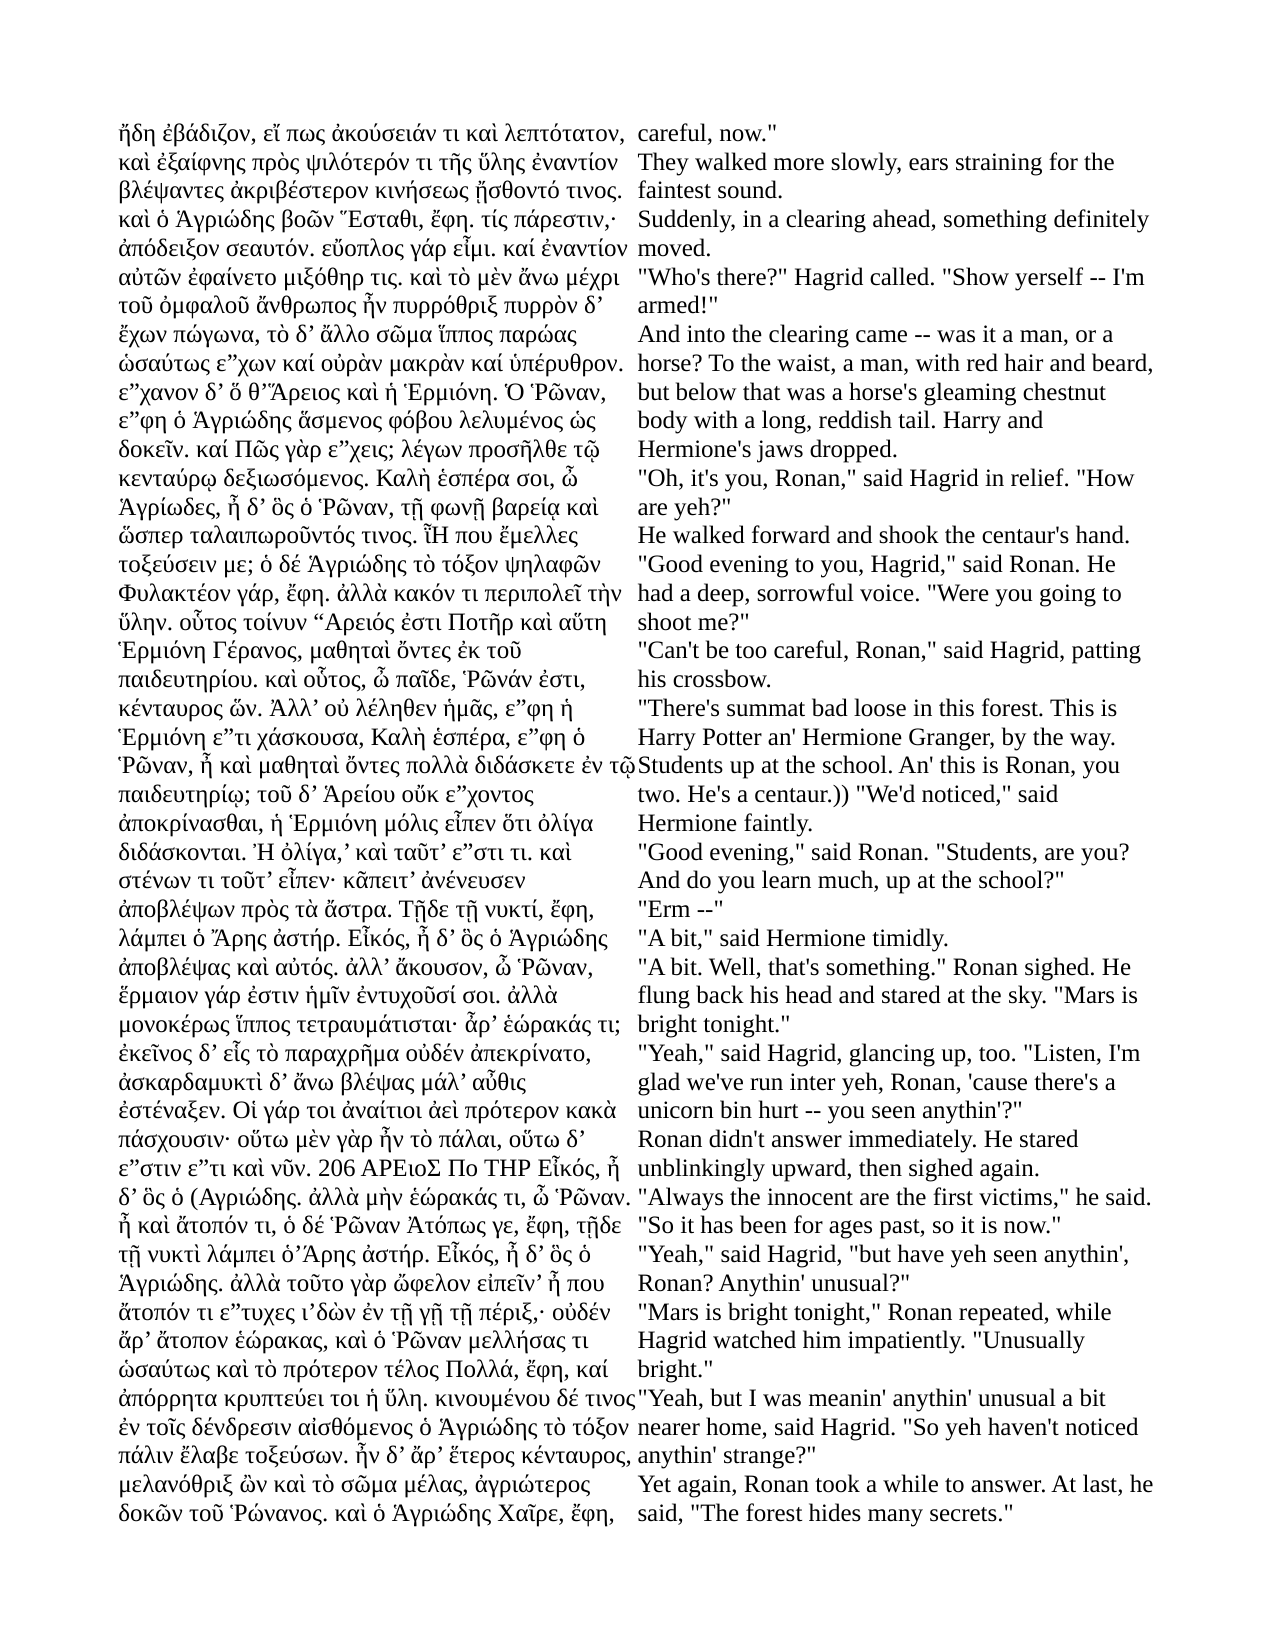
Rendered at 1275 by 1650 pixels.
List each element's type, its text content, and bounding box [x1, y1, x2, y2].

table_cell careful, now." They walked more slowly, ears straining for the faintest sound. Suddenly, in a clearing ahead, something definitely moved. "Who's there?" Hagrid called. "Show yerself -- I'm armed!" And into the clearing came -- was it a man, or a horse? To the waist, a man, with red hair and beard, but below that was a horse's gleaming chestnut body with a long, reddish tail. Harry and Hermione's jaws dropped. "Oh, it's you, Ronan," said Hagrid in relief. "How are yeh?" He walked forward and shook the centaur's hand. "Good evening to you, Hagrid," said Ronan. He had a deep, sorrowful voice. "Were you going to shoot me?" "Can't be too careful, Ronan," said Hagrid, patting his crossbow. "There's summat bad loose in this forest. This is Harry Potter an' Hermione Granger, by the way. Students up at the school. An' this is Ronan, you two. He's a centaur.)) "We'd noticed," said Hermione faintly. "Good evening," said Ronan. "Students, are you? And do you learn much, up at the school?" "Erm --" "A bit," said Hermione timidly. "A bit. Well, that's something." Ronan sighed. He flung back his head and stared at the sky. "Mars is bright tonight." "Yeah," said Hagrid, glancing up, too. "Listen, I'm glad we've run inter yeh, Ronan, 'cause there's a unicorn bin hurt -- you seen anythin'?" Ronan didn't answer immediately. He stared unblinkingly upward, then sighed again. "Always the innocent are the first victims," he said. "So it has been for ages past, so it is now." "Yeah," said Hagrid, "but have yeh seen anythin', Ronan? Anythin' unusual?" "Mars is bright tonight," Ronan repeated, while Hagrid watched him impatiently. "Unusually bright." "Yeah, but I was meanin' anythin' unusual a bit nearer home, said Hagrid. "So yeh haven't noticed anythin' strange?" Yet again, Ronan took a while to answer. At last, he said, "The forest hides many secrets." [637, 118, 1157, 1527]
table_cell ἤδη ἐβάδιζον, εἴ πως ἀκούσειάν τι καὶ λεπτότατον, καὶ ἐξαίφνης πρὸς ψιλότερόν τι τῆς ὕλης ἐναντίον βλέψαντες ἀκριβέστερον κινήσεως ᾔσθοντό τινος. καὶ ὁ Ἁγριώδης βοῶν Ἕσταθι, ἔφη. τίς πάρεστιν,· ἀπόδειξον σεαυτόν. εὔοπλος γάρ εἶμι. καί ἐναντίον αὐτῶν ἐφαίνετο μιξόθηρ τις. καὶ τὸ μὲν ἄνω μέχρι τοῦ ὀμφαλοῦ ἄνθρωπος ἦν πυρρόθριξ πυρρὸν δ’ ἔχων πώγωνα, τὸ δ’ ἄλλο σῶμα ἵππος παρώας ὡσαύτως ε”χων καί οὐρὰν μακρὰν καί ὑπέρυθρον. ε”χανον δ’ ὅ θ’Ἅρειος καὶ ἡ Ἑρμιόνη. Ὁ Ῥῶναν, ε”φη ὁ Ἁγριώδης ἅσμενος φόβου λελυμένος ὡς δοκεῖν. καί Πῶς γὰρ ε”χεις; λέγων προσῆλθε τῷ κενταύρῳ δεξιωσόμενος. Καλὴ ἑσπέρα σοι, ὦ Ἁγρίωδες, ἦ δ’ ὃς ὁ Ῥῶναν, τῇ φωνῇ βαρείᾳ καὶ ὥσπερ ταλαιπωροῦντός τινος. ῗΗ που ἔμελλες τοξεύσειν με; ὁ δέ Ἁγριώδης τὸ τόξον ψηλαφῶν Φυλακτέον γάρ, ἔφη. ἀλλὰ κακόν τι περιπολεῖ τὴν ὕλην. οὗτος τοίνυν “Αρειός ἐστι Ποτῆρ καὶ αὕτη Ἑρμιόνη Γέρανος, μαθηταὶ ὄντες ἐκ τοῦ παιδευτηρίου. καὶ οὗτος, ὦ παῖδε, Ῥῶνάν ἐστι, κένταυρος ὥν. Ἀλλ’ οὐ λέληθεν ἡμᾶς, ε”φη ἡ Ἑρμιόνη ε”τι χάσκουσα, Καλὴ ἑσπέρα, ε”φη ὁ Ῥῶναν, ἦ καὶ μαθηταὶ ὄντες πολλὰ διδάσκετε ἐν τῷ παιδευτηρίῳ; τοῦ δ’ Ἁρείου οὔκ ε”χοντος ἀποκρίνασθαι, ἡ Ἑρμιόνη μόλις εἶπεν ὅτι ὀλίγα διδάσκονται. Ἠ ὀλίγα,’ καὶ ταῦτ’ ε”στι τι. καὶ στένων τι τοῦτ’ εἶπεν· κᾶπειτ’ ἀνένευσεν ἀποβλέψων πρὸς τὰ ἄστρα. Τῇδε τῇ νυκτί, ἔφη, λάμπει ὁ Ἄρης ἀστήρ. Εἶκός, ἦ δ’ ὃς ὁ Ἁγριώδης ἀποβλέψας καὶ αὐτός. ἀλλ’ ἄκουσον, ὦ Ῥῶναν, ἕρμαιον γάρ ἐστιν ἡμῖν ἐντυχοῦσί σοι. ἀλλὰ μονοκέρως ἵππος τετραυμάτισται· ἆρ’ ἑώρακάς τι; ἐκεῖνος δ’ εἷς τὸ παραχρῆμα οὐδέν ἀπεκρίνατο, ἀσκαρδαμυκτὶ δ’ ἄνω βλέψας μάλ’ αὖθις ἐστέναξεν. Οἱ γάρ τοι ἀναίτιοι ἀεὶ πρότερον κακὰ πάσχουσιν· οὕτω μὲν γὰρ ἦν τὸ πάλαι, οὕτω δ’ ε”στιν ε”τι καὶ νῦν. 206 ΑΡΕιοΣ Πο ΤΗΡ Εἶκός, ἦ δ’ ὃς ὁ (Αγριώδης. ἀλλὰ μὴν ἑώρακάς τι, ὦ Ῥῶναν. ἦ καὶ ἄτοπόν τι, ὁ δέ Ῥῶναν Ἀτόπως γε, ἔφη, τῇδε τῇ νυκτὶ λάμπει ὁ’Άρης ἀστήρ. Εἶκός, ἦ δ’ ὃς ὁ Ἁγριώδης. ἀλλὰ τοῦτο γὰρ ὤφελον εἰπεῖν’ ἦ που ἄτοπόν τι ε”τυχες ι’δὼν ἐν τῇ γῇ τῇ πέριξ,· οὐδέν ἄρ’ ἄτοπον ἑώρακας, καὶ ὁ Ῥῶναν μελλήσας τι ὡσαύτως καὶ τὸ πρότερον τέλος Πολλά, ἔφη, καί ἀπόρρητα κρυπτεύει τοι ἡ ὕλη. κινουμένου δέ τινος ἐν τοῖς δένδρεσιν αἰσθόμενος ὁ Ἁγριώδης τὸ τόξον πάλιν ἔλαβε τοξεύσων. ἦν δ’ ἄρ’ ἕτερος κένταυρος, μελανόθριξ ὢν καὶ τὸ σῶμα μέλας, ἀγριώτερος δοκῶν τοῦ Ῥώνανος. καὶ ὁ Ἁγριώδης Χαῖρε, ἔφη, [118, 118, 637, 1527]
